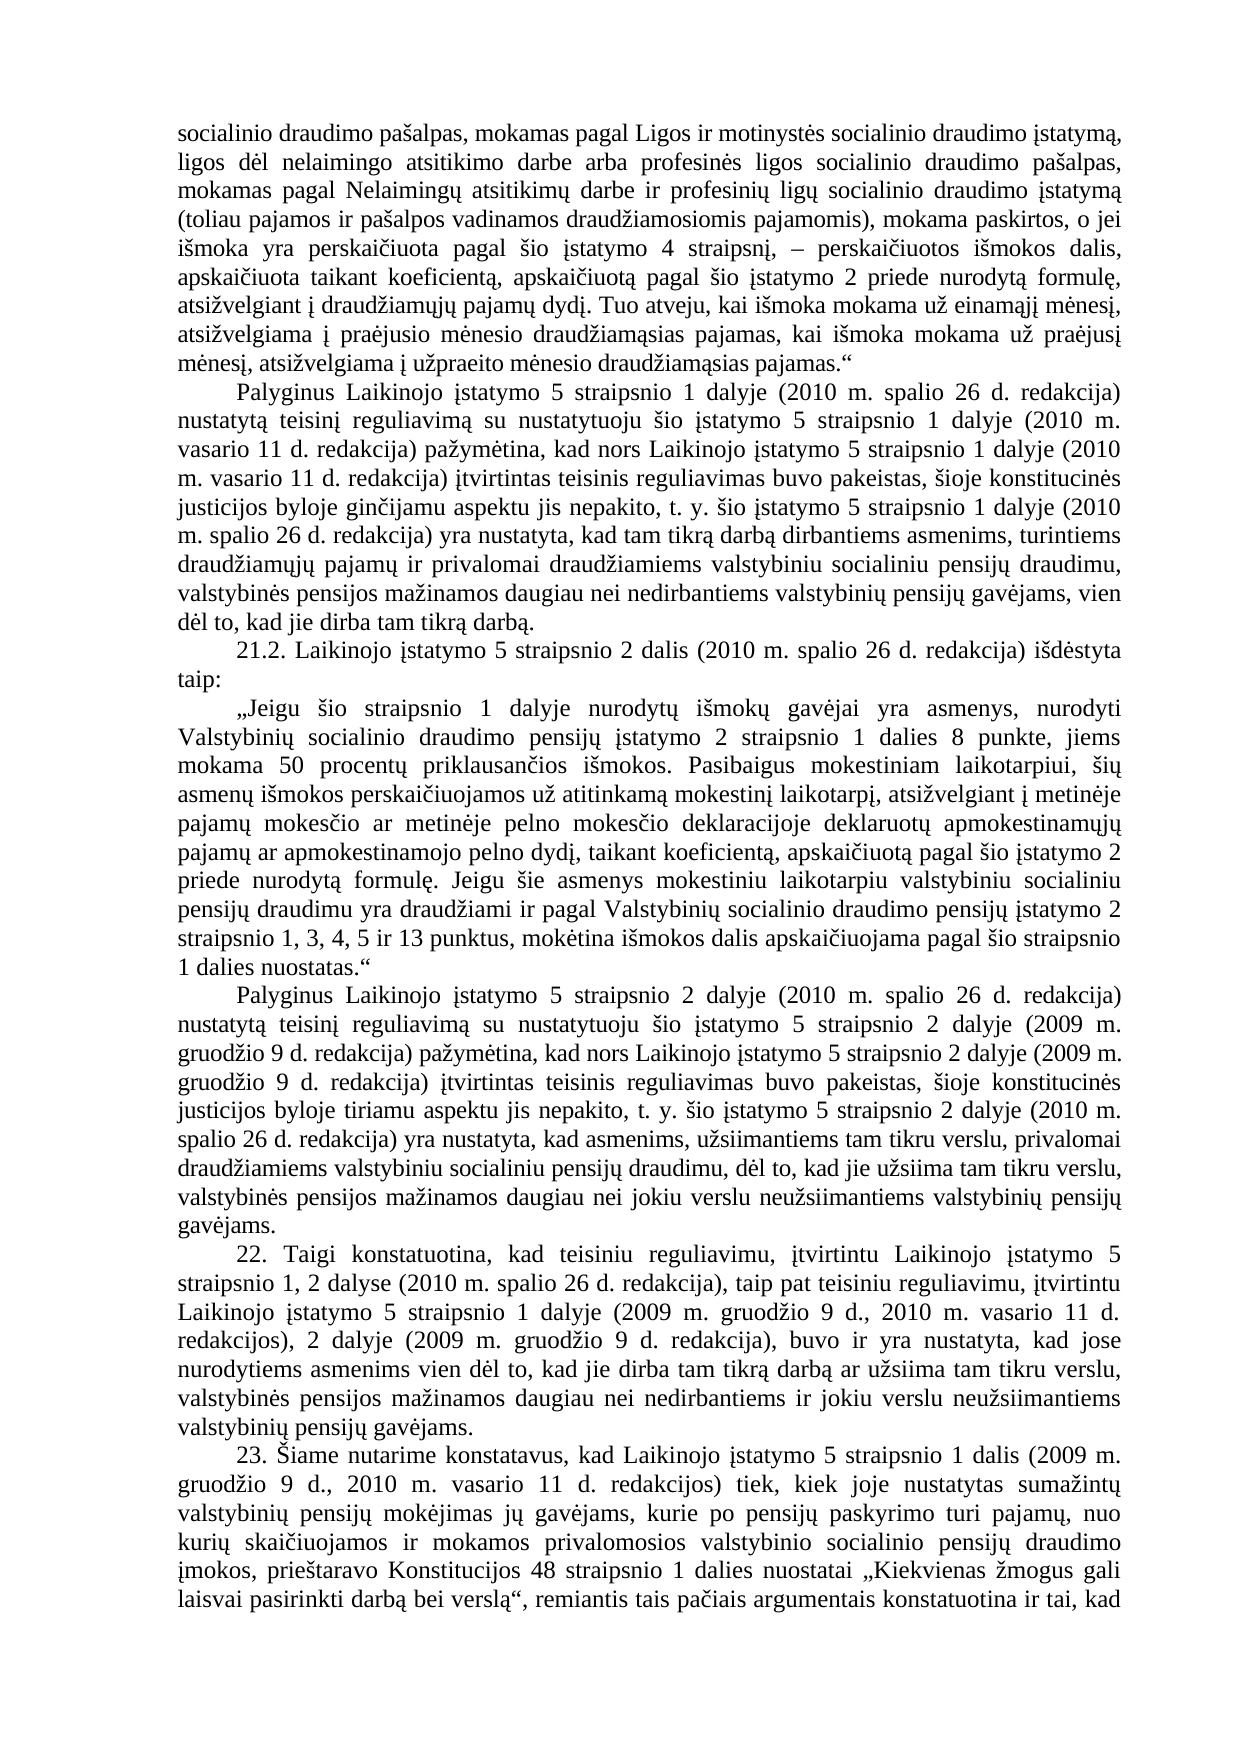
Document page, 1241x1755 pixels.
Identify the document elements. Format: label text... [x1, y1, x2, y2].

text „Jeigu šio straipsnio 1 dalyje nurodytų išmokų gavėjai yra asmenys, nurodyti Valstybinių socialinio draudimo pensijų įstatymo 2 straipsnio 1 dalies 8 punkte, jiems mokama 50 procentų priklausančios išmokos. Pasibaigus mokestiniam laikotarpiui, šių asmenų išmokos perskaičiuojamos už atitinkamą mokestinį laikotarpį, atsižvelgiant į metinėje pajamų mokesčio ar metinėje pelno mokesčio deklaracijoje deklaruotų apmokestinamųjų pajamų ar apmokestinamojo pelno dydį, taikant koeficientą, apskaičiuotą pagal šio įstatymo 2 priede nurodytą formulę. Jeigu šie asmenys mokestiniu laikotarpiu valstybiniu socialiniu pensijų draudimu yra draudžiami ir pagal Valstybinių socialinio draudimo pensijų įstatymo 2 straipsnio 1, 3, 4, 5 ir 13 punktus, mokėtina išmokos dalis apskaičiuojama pagal šio straipsnio 1 dalies nuostatas.“ [177, 693, 1122, 981]
text 23. Šiame nutarime konstatavus, kad Laikinojo įstatymo 5 straipsnio 1 dalis (2009 m. gruodžio 9 d., 2010 m. vasario 11 d. redakcijos) tiek, kiek joje nustatytas sumažintų valstybinių pensijų mokėjimas jų gavėjams, kurie po pensijų paskyrimo turi pajamų, nuo kurių skaičiuojamos ir mokamos privalomosios valstybinio socialinio pensijų draudimo įmokos, prieštaravo Konstitucijos 48 straipsnio 1 dalies nuostatai „Kiekvienas žmogus gali laisvai pasirinkti darbą bei verslą“, remiantis tais pačiais argumentais konstatuotina ir tai, kad [177, 1441, 1122, 1613]
text 21.2. Laikinojo įstatymo 5 straipsnio 2 dalis (2010 m. spalio 26 d. redakcija) išdėstyta taip: [177, 636, 1122, 693]
text Palyginus Laikinojo įstatymo 5 straipsnio 1 dalyje (2010 m. spalio 26 d. redakcija) nustatytą teisinį reguliavimą su nustatytuoju šio įstatymo 5 straipsnio 1 dalyje (2010 m. vasario 11 d. redakcija) pažymėtina, kad nors Laikinojo įstatymo 5 straipsnio 1 dalyje (2010 m. vasario 11 d. redakcija) įtvirtintas teisinis reguliavimas buvo pakeistas, šioje konstitucinės justicijos byloje ginčijamu aspektu jis nepakito, t. y. šio įstatymo 5 straipsnio 1 dalyje (2010 m. spalio 26 d. redakcija) yra nustatyta, kad tam tikrą darbą dirbantiems asmenims, turintiems draudžiamųjų pajamų ir privalomai draudžiamiems valstybiniu socialiniu pensijų draudimu, valstybinės pensijos mažinamos daugiau nei nedirbantiems valstybinių pensijų gavėjams, vien dėl to, kad jie dirba tam tikrą darbą. [177, 377, 1122, 636]
text 22. Taigi konstatuotina, kad teisiniu reguliavimu, įtvirtintu Laikinojo įstatymo 5 straipsnio 1, 2 dalyse (2010 m. spalio 26 d. redakcija), taip pat teisiniu reguliavimu, įtvirtintu Laikinojo įstatymo 5 straipsnio 1 dalyje (2009 m. gruodžio 9 d., 2010 m. vasario 11 d. redakcijos), 2 dalyje (2009 m. gruodžio 9 d. redakcija), buvo ir yra nustatyta, kad jose nurodytiems asmenims vien dėl to, kad jie dirba tam tikrą darbą ar užsiima tam tikru verslu, valstybinės pensijos mažinamos daugiau nei nedirbantiems ir jokiu verslu neužsiimantiems valstybinių pensijų gavėjams. [177, 1239, 1122, 1441]
text socialinio draudimo pašalpas, mokamas pagal Ligos ir motinystės socialinio draudimo įstatymą, ligos dėl nelaimingo atsitikimo darbe arba profesinės ligos socialinio draudimo pašalpas, mokamas pagal Nelaimingų atsitikimų darbe ir profesinių ligų socialinio draudimo įstatymą (toliau pajamos ir pašalpos vadinamos draudžiamosiomis pajamomis), mokama paskirtos, o jei išmoka yra perskaičiuota pagal šio įstatymo 4 straipsnį, – perskaičiuotos išmokos dalis, apskaičiuota taikant koeficientą, apskaičiuotą pagal šio įstatymo 2 priede nurodytą formulę, atsižvelgiant į draudžiamųjų pajamų dydį. Tuo atveju, kai išmoka mokama už einamąjį mėnesį, atsižvelgiama į praėjusio mėnesio draudžiamąsias pajamas, kai išmoka mokama už praėjusį mėnesį, atsižvelgiama į užpraeito mėnesio draudžiamąsias pajamas.“ [177, 118, 1122, 377]
text Palyginus Laikinojo įstatymo 5 straipsnio 2 dalyje (2010 m. spalio 26 d. redakcija) nustatytą teisinį reguliavimą su nustatytuoju šio įstatymo 5 straipsnio 2 dalyje (2009 m. gruodžio 9 d. redakcija) pažymėtina, kad nors Laikinojo įstatymo 5 straipsnio 2 dalyje (2009 m. gruodžio 9 d. redakcija) įtvirtintas teisinis reguliavimas buvo pakeistas, šioje konstitucinės justicijos byloje tiriamu aspektu jis nepakito, t. y. šio įstatymo 5 straipsnio 2 dalyje (2010 m. spalio 26 d. redakcija) yra nustatyta, kad asmenims, užsiimantiems tam tikru verslu, privalomai draudžiamiems valstybiniu socialiniu pensijų draudimu, dėl to, kad jie užsiima tam tikru verslu, valstybinės pensijos mažinamos daugiau nei jokiu verslu neužsiimantiems valstybinių pensijų gavėjams. [177, 981, 1122, 1239]
